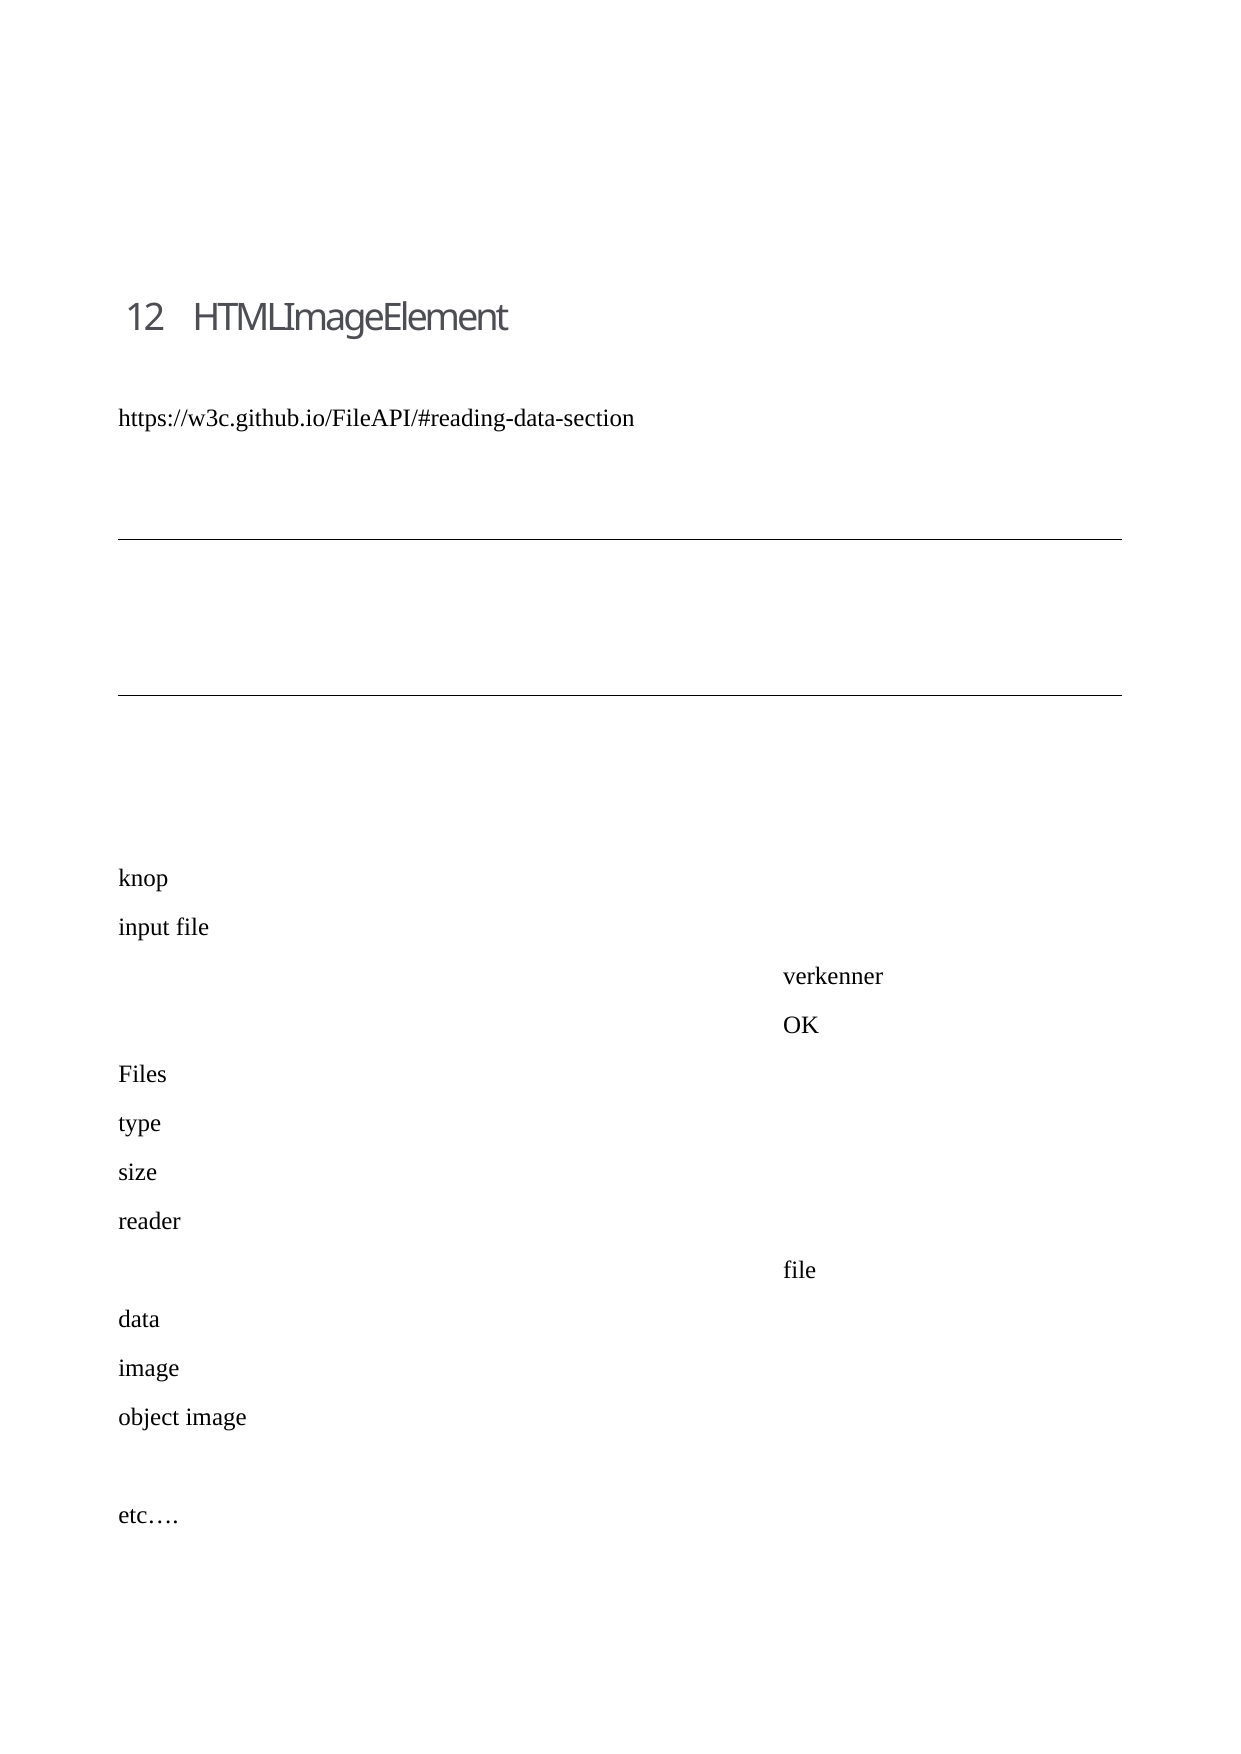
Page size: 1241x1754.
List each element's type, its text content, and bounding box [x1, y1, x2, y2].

text verkenner [118, 961, 1122, 990]
text input file [118, 912, 1122, 941]
text OK [118, 1010, 1122, 1039]
text knop [118, 863, 1122, 892]
text etc…. [118, 1501, 1122, 1529]
subtitle HTMLImageElement [118, 290, 1122, 342]
text size [118, 1157, 1122, 1186]
text type [118, 1108, 1122, 1137]
text image [118, 1353, 1122, 1382]
text data [118, 1304, 1122, 1333]
text Files [118, 1059, 1122, 1088]
text reader [118, 1206, 1122, 1235]
text file [118, 1255, 1122, 1284]
text object image [118, 1402, 1122, 1431]
text https://w3c.github.io/FileAPI/#reading-data-section [118, 403, 1122, 432]
